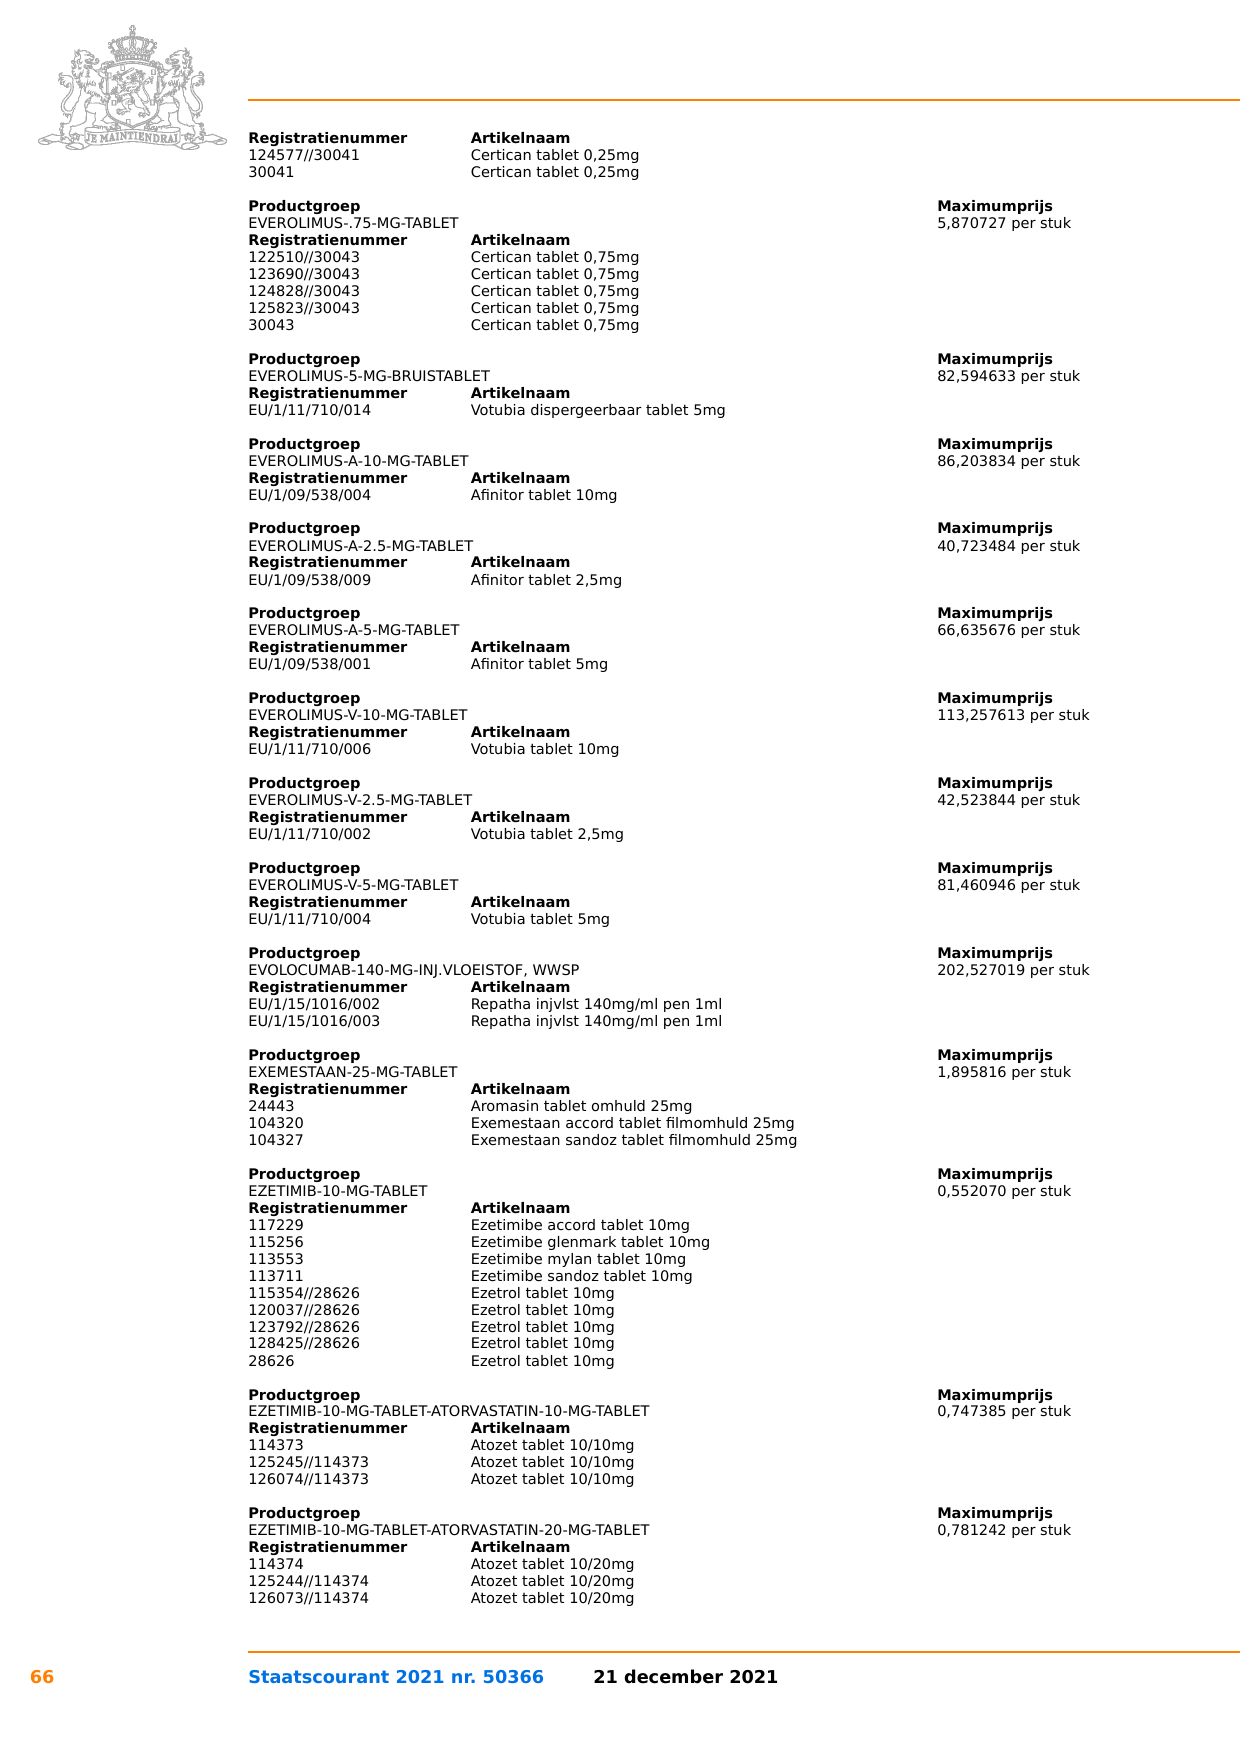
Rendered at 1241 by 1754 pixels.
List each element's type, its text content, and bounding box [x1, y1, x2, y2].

table_cell EVEROLIMUS-.75-MG-TABLET [248, 215, 931, 232]
table_cell 128425//28626 [248, 1335, 464, 1352]
table_cell Certican tablet 0,75mg [465, 300, 1163, 317]
table_cell [931, 1200, 1163, 1217]
table_cell 66,635676 per stuk [931, 622, 1163, 639]
table_cell Artikelnaam [465, 724, 931, 741]
table_cell Maximumprijs [931, 860, 1163, 877]
table_cell Productgroep [248, 605, 464, 622]
table_cell [248, 1369, 1163, 1386]
table_cell Productgroep [248, 775, 464, 792]
table_cell [931, 470, 1163, 486]
table_cell EVEROLIMUS-A-2.5-MG-TABLET [248, 538, 931, 554]
table_cell Atozet tablet 10/10mg [465, 1437, 1163, 1454]
table_cell [465, 945, 931, 962]
table_cell Artikelnaam [465, 639, 931, 656]
table_cell 0,552070 per stuk [931, 1183, 1163, 1199]
table_cell Registratienummer [248, 639, 464, 656]
table_cell Artikelnaam [465, 809, 931, 826]
table_cell [248, 1488, 1163, 1505]
table_cell Artikelnaam [465, 1539, 931, 1556]
table_cell 125245//114373 [248, 1454, 464, 1471]
table_cell Exemestaan accord tablet filmomhuld 25mg [465, 1115, 1163, 1132]
table_cell Maximumprijs [931, 605, 1163, 622]
table_cell Registratienummer [248, 894, 464, 911]
table_cell Exemestaan sandoz tablet filmomhuld 25mg [465, 1132, 1163, 1149]
table_cell Productgroep [248, 860, 464, 877]
table_cell Productgroep [248, 1505, 464, 1522]
table_cell 202,527019 per stuk [931, 962, 1163, 979]
table_cell EVEROLIMUS-V-2.5-MG-TABLET [248, 792, 931, 809]
table_cell Certican tablet 0,75mg [465, 283, 1163, 300]
table_cell EZETIMIB-10-MG-TABLET-ATORVASTATIN-20-MG-TABLET [248, 1522, 931, 1539]
table_cell 124828//30043 [248, 283, 464, 300]
table_cell Atozet tablet 10/20mg [465, 1590, 1163, 1607]
table_cell [465, 198, 931, 215]
table_cell 115354//28626 [248, 1285, 464, 1301]
table_cell Maximumprijs [931, 1166, 1163, 1183]
table_cell Registratienummer [248, 130, 464, 147]
table_cell [931, 385, 1163, 402]
table_cell [465, 605, 931, 622]
table_cell Maximumprijs [931, 1047, 1163, 1064]
table_cell [248, 673, 1163, 690]
table_cell [465, 1166, 931, 1183]
table_cell 0,747385 per stuk [931, 1403, 1163, 1420]
table_cell Ezetrol tablet 10mg [465, 1285, 1163, 1301]
table_cell 125823//30043 [248, 300, 464, 317]
table_cell [931, 894, 1163, 911]
table_cell Artikelnaam [465, 894, 931, 911]
table_cell Ezetrol tablet 10mg [465, 1301, 1163, 1318]
table_cell EU/1/15/1016/002 [248, 996, 464, 1013]
table_cell Afinitor tablet 2,5mg [465, 571, 1163, 588]
table_cell EVOLOCUMAB-140-MG-INJ.VLOEISTOF, WWSP [248, 962, 931, 979]
table_cell Maximumprijs [931, 436, 1163, 452]
table_cell 115256 [248, 1234, 464, 1251]
table_cell Maximumprijs [931, 1505, 1163, 1522]
table_cell Atozet tablet 10/10mg [465, 1471, 1163, 1488]
table_cell Maximumprijs [931, 1386, 1163, 1403]
table_cell Ezetimibe mylan tablet 10mg [465, 1251, 1163, 1267]
table_cell Productgroep [248, 351, 464, 368]
table_cell 24443 [248, 1098, 464, 1115]
table_cell Artikelnaam [465, 554, 931, 571]
table_cell [465, 1047, 931, 1064]
table_cell [465, 860, 931, 877]
table_cell Maximumprijs [931, 351, 1163, 368]
table_cell EU/1/09/538/009 [248, 571, 464, 588]
table_cell EVEROLIMUS-V-5-MG-TABLET [248, 877, 931, 894]
table_cell Repatha injvlst 140mg/ml pen 1ml [465, 996, 1163, 1013]
table_cell Registratienummer [248, 385, 464, 402]
table_cell 5,870727 per stuk [931, 215, 1163, 232]
table_cell [465, 351, 931, 368]
table_cell EU/1/11/710/014 [248, 402, 464, 418]
table_cell Registratienummer [248, 1539, 464, 1556]
table_cell Certican tablet 0,75mg [465, 317, 1163, 334]
table_cell Productgroep [248, 1386, 464, 1403]
table_cell Certican tablet 0,25mg [465, 147, 1163, 164]
table_cell Productgroep [248, 1166, 464, 1183]
table_cell Artikelnaam [465, 1420, 931, 1437]
table_cell 30043 [248, 317, 464, 334]
table_cell 40,723484 per stuk [931, 538, 1163, 554]
table_cell Ezetrol tablet 10mg [465, 1335, 1163, 1352]
table_cell 123792//28626 [248, 1319, 464, 1335]
table_cell Productgroep [248, 945, 464, 962]
table_cell EVEROLIMUS-A-10-MG-TABLET [248, 453, 931, 469]
table_cell EU/1/09/538/004 [248, 486, 464, 503]
table_cell Registratienummer [248, 232, 464, 249]
table_cell Artikelnaam [465, 385, 931, 402]
table_cell [931, 1081, 1163, 1098]
table_cell Votubia tablet 5mg [465, 911, 1163, 928]
table_cell 86,203834 per stuk [931, 453, 1163, 469]
table_cell Ezetrol tablet 10mg [465, 1353, 1163, 1369]
table_cell EZETIMIB-10-MG-TABLET-ATORVASTATIN-10-MG-TABLET [248, 1403, 931, 1420]
table_cell Votubia tablet 10mg [465, 741, 1163, 758]
table_cell Registratienummer [248, 470, 464, 486]
table_cell Registratienummer [248, 554, 464, 571]
table_cell [931, 639, 1163, 656]
table_cell EVEROLIMUS-A-5-MG-TABLET [248, 622, 931, 639]
table_cell 30041 [248, 164, 464, 181]
table_cell 126074//114373 [248, 1471, 464, 1488]
table_cell Productgroep [248, 690, 464, 707]
table_cell Certican tablet 0,25mg [465, 164, 1163, 181]
table_cell 125244//114374 [248, 1573, 464, 1590]
table_cell Maximumprijs [931, 775, 1163, 792]
table_cell [931, 130, 1163, 147]
table_cell Maximumprijs [931, 198, 1163, 215]
table_cell 126073//114374 [248, 1590, 464, 1607]
table_cell 120037//28626 [248, 1301, 464, 1318]
table_cell EU/1/11/710/004 [248, 911, 464, 928]
table_cell Productgroep [248, 436, 464, 452]
table_cell [931, 979, 1163, 996]
table_cell Ezetimibe sandoz tablet 10mg [465, 1268, 1163, 1284]
table_cell Productgroep [248, 198, 464, 215]
table_cell [465, 775, 931, 792]
table_cell Afinitor tablet 10mg [465, 486, 1163, 503]
table_cell 113711 [248, 1268, 464, 1284]
table_cell 104320 [248, 1115, 464, 1132]
table_cell 113,257613 per stuk [931, 707, 1163, 724]
table_cell [248, 1030, 1163, 1047]
table_cell Registratienummer [248, 724, 464, 741]
table_cell [465, 1505, 931, 1522]
table_cell Votubia tablet 2,5mg [465, 826, 1163, 843]
table_cell Artikelnaam [465, 1200, 931, 1217]
table_cell [931, 554, 1163, 571]
table_cell Aromasin tablet omhuld 25mg [465, 1098, 1163, 1115]
table_cell EVEROLIMUS-5-MG-BRUISTABLET [248, 368, 931, 384]
table_cell 28626 [248, 1353, 464, 1369]
picture [38, 25, 227, 150]
table_cell Votubia dispergeerbaar tablet 5mg [465, 402, 1163, 418]
table_cell 113553 [248, 1251, 464, 1267]
table_cell [248, 758, 1163, 775]
table_cell Ezetimibe glenmark tablet 10mg [465, 1234, 1163, 1251]
table_cell Registratienummer [248, 979, 464, 996]
table_cell Artikelnaam [465, 130, 931, 147]
table_cell Registratienummer [248, 1420, 464, 1437]
table_cell Productgroep [248, 1047, 464, 1064]
table_cell 104327 [248, 1132, 464, 1149]
table_cell 82,594633 per stuk [931, 368, 1163, 384]
table_cell Artikelnaam [465, 232, 931, 249]
table_cell [931, 1539, 1163, 1556]
table_cell 114373 [248, 1437, 464, 1454]
table_cell [248, 334, 1163, 351]
table_cell Atozet tablet 10/10mg [465, 1454, 1163, 1471]
table_cell [465, 436, 931, 452]
table_cell Maximumprijs [931, 690, 1163, 707]
table_cell [248, 504, 1163, 520]
table_cell 42,523844 per stuk [931, 792, 1163, 809]
table_cell Registratienummer [248, 1081, 464, 1098]
table_cell [931, 724, 1163, 741]
table_cell Ezetrol tablet 10mg [465, 1319, 1163, 1335]
table_cell Certican tablet 0,75mg [465, 249, 1163, 266]
table_cell [248, 843, 1163, 860]
table_cell EVEROLIMUS-V-10-MG-TABLET [248, 707, 931, 724]
table_cell 1,895816 per stuk [931, 1064, 1163, 1081]
table_cell [248, 181, 1163, 198]
table_cell Atozet tablet 10/20mg [465, 1573, 1163, 1590]
table_cell EU/1/11/710/002 [248, 826, 464, 843]
table_cell Artikelnaam [465, 1081, 931, 1098]
table_cell [248, 928, 1163, 945]
table_cell EZETIMIB-10-MG-TABLET [248, 1183, 931, 1199]
table_cell [465, 690, 931, 707]
table_cell 117229 [248, 1217, 464, 1233]
table_cell [465, 520, 931, 537]
table_cell Afinitor tablet 5mg [465, 656, 1163, 673]
table_cell 0,781242 per stuk [931, 1522, 1163, 1539]
table_cell EU/1/09/538/001 [248, 656, 464, 673]
table_cell Artikelnaam [465, 470, 931, 486]
table_cell [465, 1386, 931, 1403]
table_cell [248, 1149, 1163, 1166]
table_cell [931, 232, 1163, 249]
table_cell Maximumprijs [931, 520, 1163, 537]
table_cell 81,460946 per stuk [931, 877, 1163, 894]
table_cell 122510//30043 [248, 249, 464, 266]
table_cell EXEMESTAAN-25-MG-TABLET [248, 1064, 931, 1081]
table_cell Productgroep [248, 520, 464, 537]
table_cell Maximumprijs [931, 945, 1163, 962]
table_cell 123690//30043 [248, 266, 464, 283]
table_cell Registratienummer [248, 1200, 464, 1217]
table_cell 124577//30041 [248, 147, 464, 164]
table_cell Registratienummer [248, 809, 464, 826]
table_cell [931, 809, 1163, 826]
table_cell Certican tablet 0,75mg [465, 266, 1163, 283]
table_cell EU/1/15/1016/003 [248, 1013, 464, 1030]
table_cell [248, 419, 1163, 436]
table_cell EU/1/11/710/006 [248, 741, 464, 758]
table_cell [931, 1420, 1163, 1437]
table_cell Ezetimibe accord tablet 10mg [465, 1217, 1163, 1233]
table_cell Repatha injvlst 140mg/ml pen 1ml [465, 1013, 1163, 1030]
table_cell Artikelnaam [465, 979, 931, 996]
table_cell 114374 [248, 1556, 464, 1573]
table_cell [248, 588, 1163, 605]
table_cell Atozet tablet 10/20mg [465, 1556, 1163, 1573]
